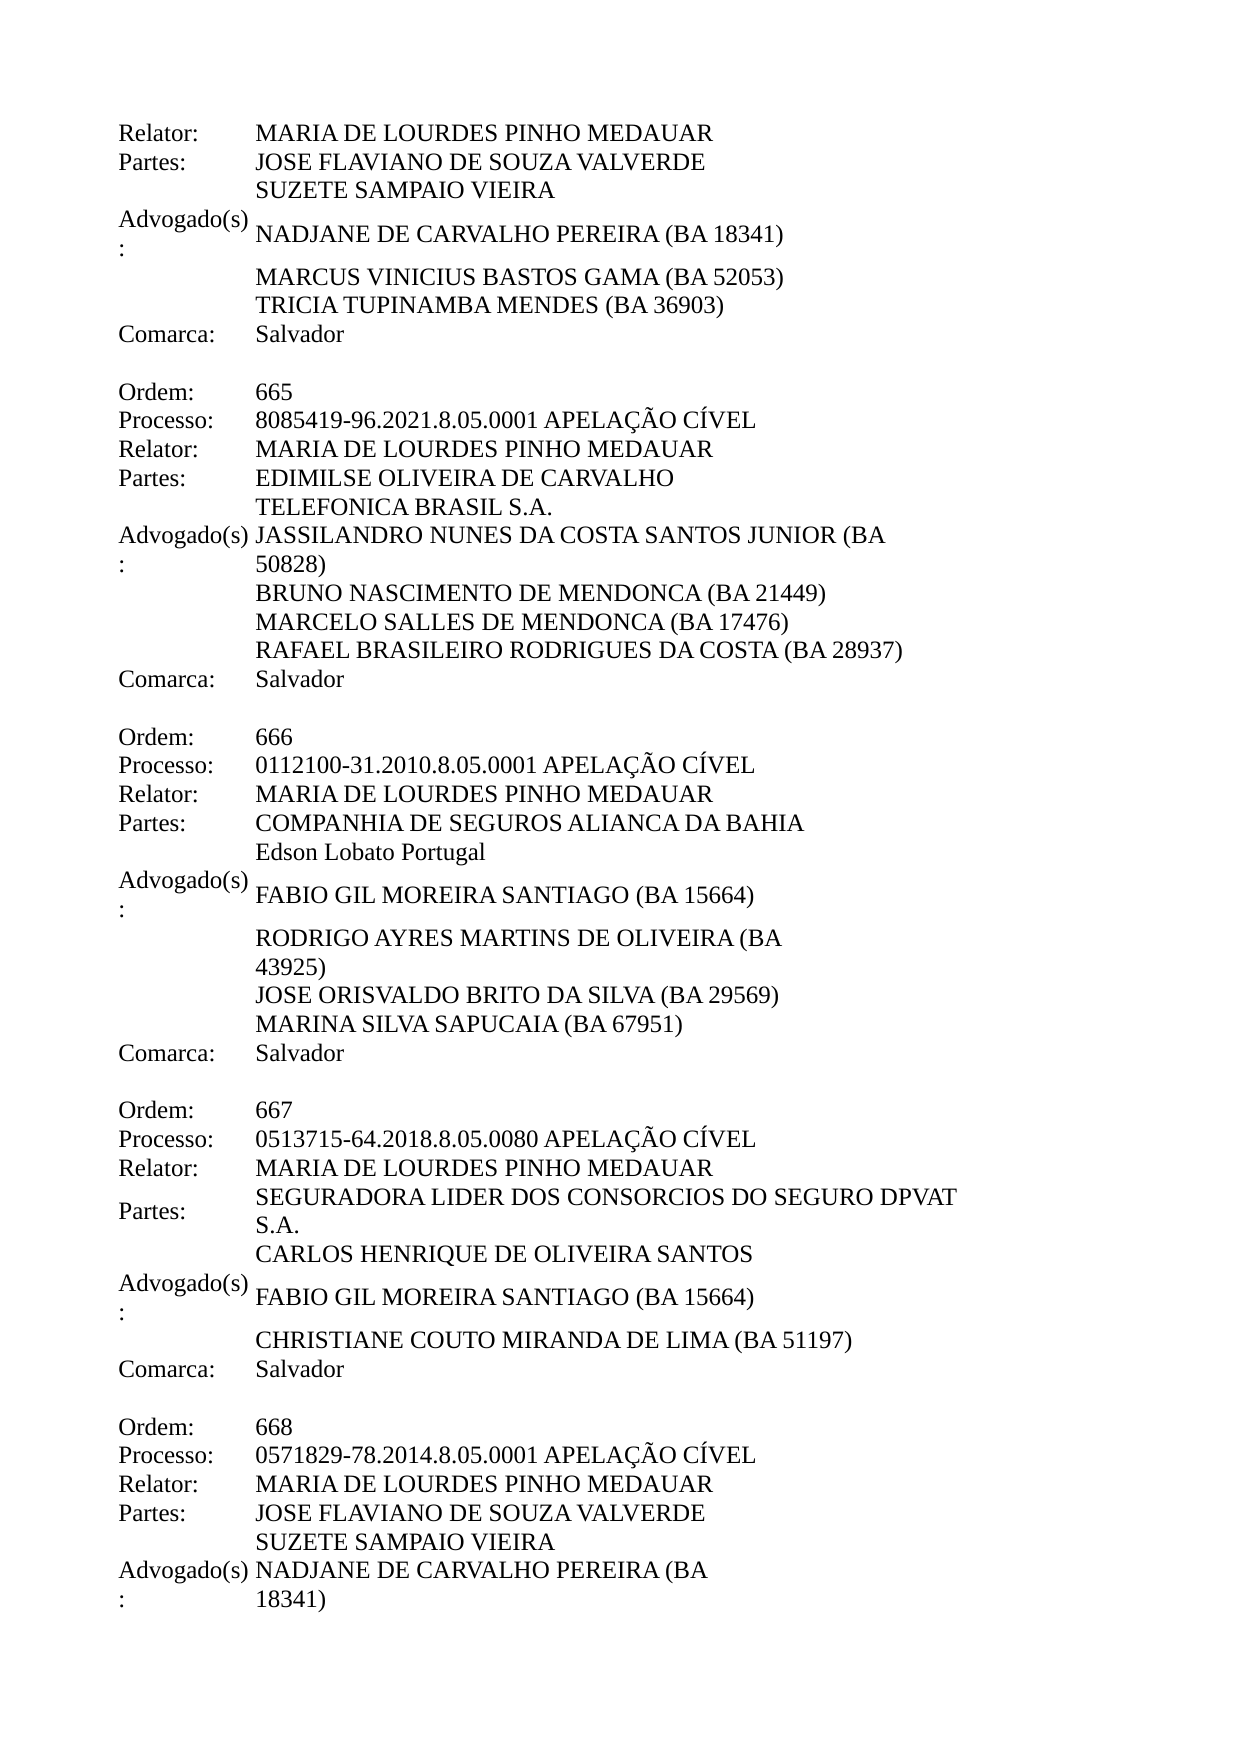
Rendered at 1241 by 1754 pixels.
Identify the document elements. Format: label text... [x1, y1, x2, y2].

table_cell Comarca: [118, 1038, 255, 1067]
table_cell Processo: [118, 1441, 255, 1469]
table_cell Comarca: [118, 664, 255, 693]
table_cell Processo: [118, 406, 255, 434]
table_header 665 [255, 377, 960, 406]
table_cell Partes: [118, 1498, 255, 1527]
table_cell EDIMILSE OLIVEIRA DE CARVALHO [255, 463, 960, 492]
table_cell Partes: [118, 147, 255, 176]
table_cell NADJANE DE CARVALHO PEREIRA (BA 18341) [255, 204, 784, 262]
table_cell 0513715-64.2018.8.05.0080 APELAÇÃO CÍVEL [255, 1124, 1007, 1153]
table_cell FABIO GIL MOREIRA SANTIAGO (BA 15664) [255, 866, 856, 923]
table_cell BRUNO NASCIMENTO DE MENDONCA (BA 21449) [255, 578, 960, 607]
table_cell 8085419-96.2021.8.05.0001 APELAÇÃO CÍVEL [255, 406, 960, 434]
table_cell Relator: [118, 118, 255, 147]
table_cell Salvador [255, 664, 960, 693]
table_cell JOSE FLAVIANO DE SOUZA VALVERDE [255, 147, 784, 176]
table_cell [118, 176, 255, 204]
table_cell [118, 981, 255, 1009]
table_cell SUZETE SAMPAIO VIEIRA [255, 1527, 782, 1556]
table_cell [118, 923, 255, 981]
table_header Ordem: [118, 1412, 255, 1441]
table_cell MARIA DE LOURDES PINHO MEDAUAR [255, 1469, 782, 1498]
table_cell Partes: [118, 808, 255, 837]
table_cell MARCELO SALLES DE MENDONCA (BA 17476) [255, 607, 960, 636]
table_cell Relator: [118, 434, 255, 463]
table_cell [118, 837, 255, 866]
table_cell [118, 578, 255, 607]
table_cell COMPANHIA DE SEGUROS ALIANCA DA BAHIA [255, 808, 856, 837]
table_header Ordem: [118, 377, 255, 406]
table_cell FABIO GIL MOREIRA SANTIAGO (BA 15664) [255, 1268, 1007, 1326]
table_cell Partes: [118, 463, 255, 492]
table_cell CHRISTIANE COUTO MIRANDA DE LIMA (BA 51197) [255, 1326, 1007, 1354]
table_cell [118, 607, 255, 636]
table_header Ordem: [118, 722, 255, 751]
table_cell Comarca: [118, 319, 255, 348]
table_cell Processo: [118, 1124, 255, 1153]
table_cell JOSE FLAVIANO DE SOUZA VALVERDE [255, 1498, 782, 1527]
table_cell JOSE ORISVALDO BRITO DA SILVA (BA 29569) [255, 981, 856, 1009]
table_cell CARLOS HENRIQUE DE OLIVEIRA SANTOS [255, 1239, 1007, 1268]
table_cell [118, 636, 255, 664]
table_cell Advogado(s): [118, 1556, 255, 1613]
table_header Ordem: [118, 1096, 255, 1124]
table_cell [118, 1326, 255, 1354]
table_cell Edson Lobato Portugal [255, 837, 856, 866]
table_cell 0112100-31.2010.8.05.0001 APELAÇÃO CÍVEL [255, 751, 856, 779]
table_cell Processo: [118, 751, 255, 779]
table_cell Comarca: [118, 1354, 255, 1383]
table_cell [118, 1009, 255, 1038]
table_cell MARIA DE LOURDES PINHO MEDAUAR [255, 779, 856, 808]
table_cell Relator: [118, 1153, 255, 1182]
table_header 667 [255, 1096, 1007, 1124]
table_header 666 [255, 722, 856, 751]
table_cell [118, 1239, 255, 1268]
table_cell [118, 262, 255, 291]
table_cell SUZETE SAMPAIO VIEIRA [255, 176, 784, 204]
table_cell Advogado(s): [118, 1268, 255, 1326]
table_cell Advogado(s): [118, 204, 255, 262]
table_cell [118, 291, 255, 319]
table_cell [118, 1527, 255, 1556]
table_cell [118, 492, 255, 521]
table_header 668 [255, 1412, 782, 1441]
table_cell MARIA DE LOURDES PINHO MEDAUAR [255, 118, 784, 147]
table_cell SEGURADORA LIDER DOS CONSORCIOS DO SEGURO DPVAT S.A. [255, 1182, 1007, 1239]
table_cell TRICIA TUPINAMBA MENDES (BA 36903) [255, 291, 784, 319]
table_cell Partes: [118, 1182, 255, 1239]
table_cell Salvador [255, 1038, 856, 1067]
table_cell MARINA SILVA SAPUCAIA (BA 67951) [255, 1009, 856, 1038]
table_cell Advogado(s): [118, 866, 255, 923]
table_cell JASSILANDRO NUNES DA COSTA SANTOS JUNIOR (BA 50828) [255, 521, 960, 578]
table_cell Relator: [118, 1469, 255, 1498]
table_cell Relator: [118, 779, 255, 808]
table_cell RAFAEL BRASILEIRO RODRIGUES DA COSTA (BA 28937) [255, 636, 960, 664]
table_cell 0571829-78.2014.8.05.0001 APELAÇÃO CÍVEL [255, 1441, 782, 1469]
table_cell Advogado(s): [118, 521, 255, 578]
table_cell RODRIGO AYRES MARTINS DE OLIVEIRA (BA 43925) [255, 923, 856, 981]
table_cell Salvador [255, 319, 784, 348]
table_cell NADJANE DE CARVALHO PEREIRA (BA 18341) [255, 1556, 782, 1613]
table_cell MARIA DE LOURDES PINHO MEDAUAR [255, 434, 960, 463]
table_cell MARIA DE LOURDES PINHO MEDAUAR [255, 1153, 1007, 1182]
table_cell Salvador [255, 1354, 1007, 1383]
table_cell MARCUS VINICIUS BASTOS GAMA (BA 52053) [255, 262, 784, 291]
table_cell TELEFONICA BRASIL S.A. [255, 492, 960, 521]
